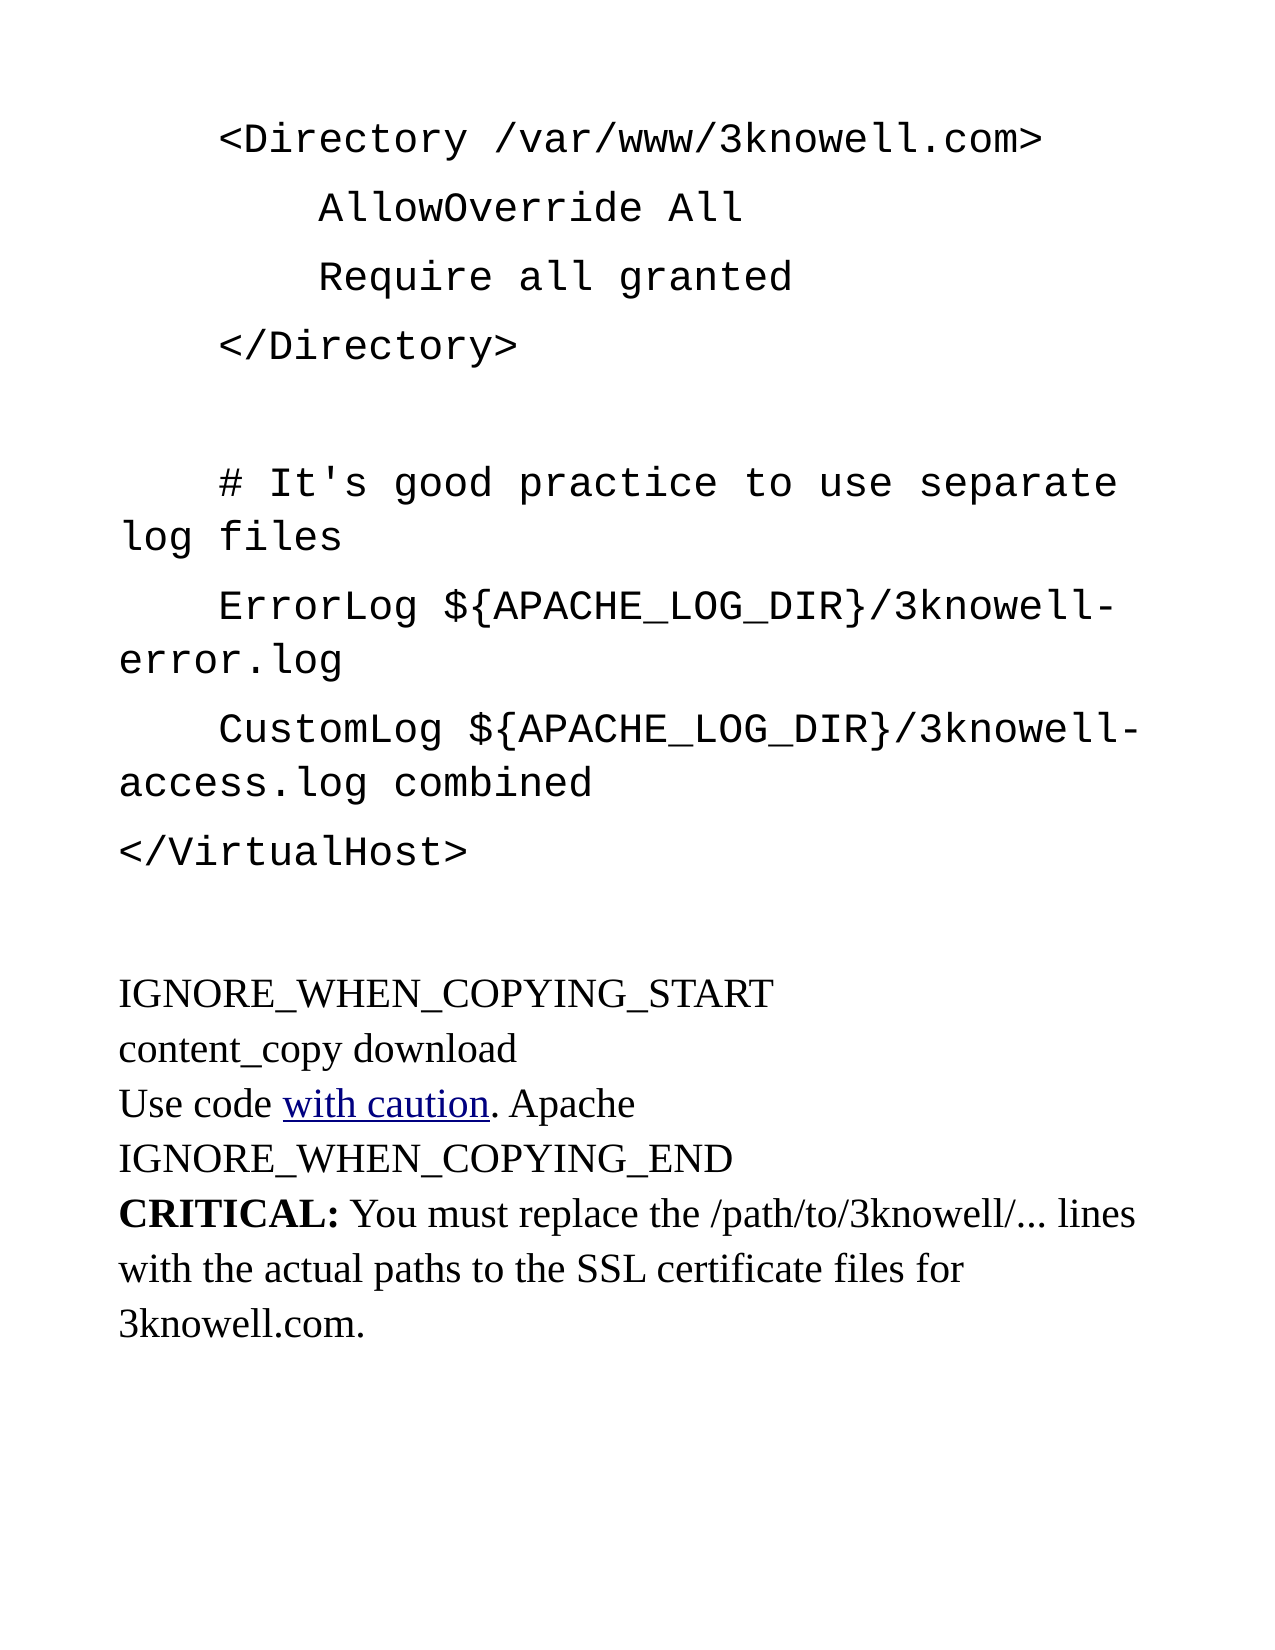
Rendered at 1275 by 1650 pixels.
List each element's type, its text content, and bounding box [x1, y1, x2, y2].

text CustomLog ${APACHE_LOG_DIR}/3knowell-access.log combined [118, 708, 1157, 809]
text <Directory /var/www/3knowell.com> [118, 118, 1157, 165]
text IGNORE_WHEN_COPYING_START [118, 968, 1157, 1016]
text </Directory> [118, 324, 1157, 372]
text CRITICAL: You must replace the /path/to/3knowell/... lines with the actual paths to the SSL certificate files for 3knowell.com. [118, 1188, 1157, 1347]
text Require all granted [118, 256, 1157, 303]
text AllowOverride All [118, 187, 1157, 234]
text IGNORE_WHEN_COPYING_END [118, 1133, 1157, 1181]
text # It's good practice to use separate log files [118, 462, 1157, 563]
text ErrorLog ${APACHE_LOG_DIR}/3knowell-error.log [118, 585, 1157, 686]
text content_copy download [118, 1023, 1157, 1071]
text </VirtualHost> [118, 831, 1157, 878]
text Use code with caution. Apache [118, 1078, 1157, 1126]
